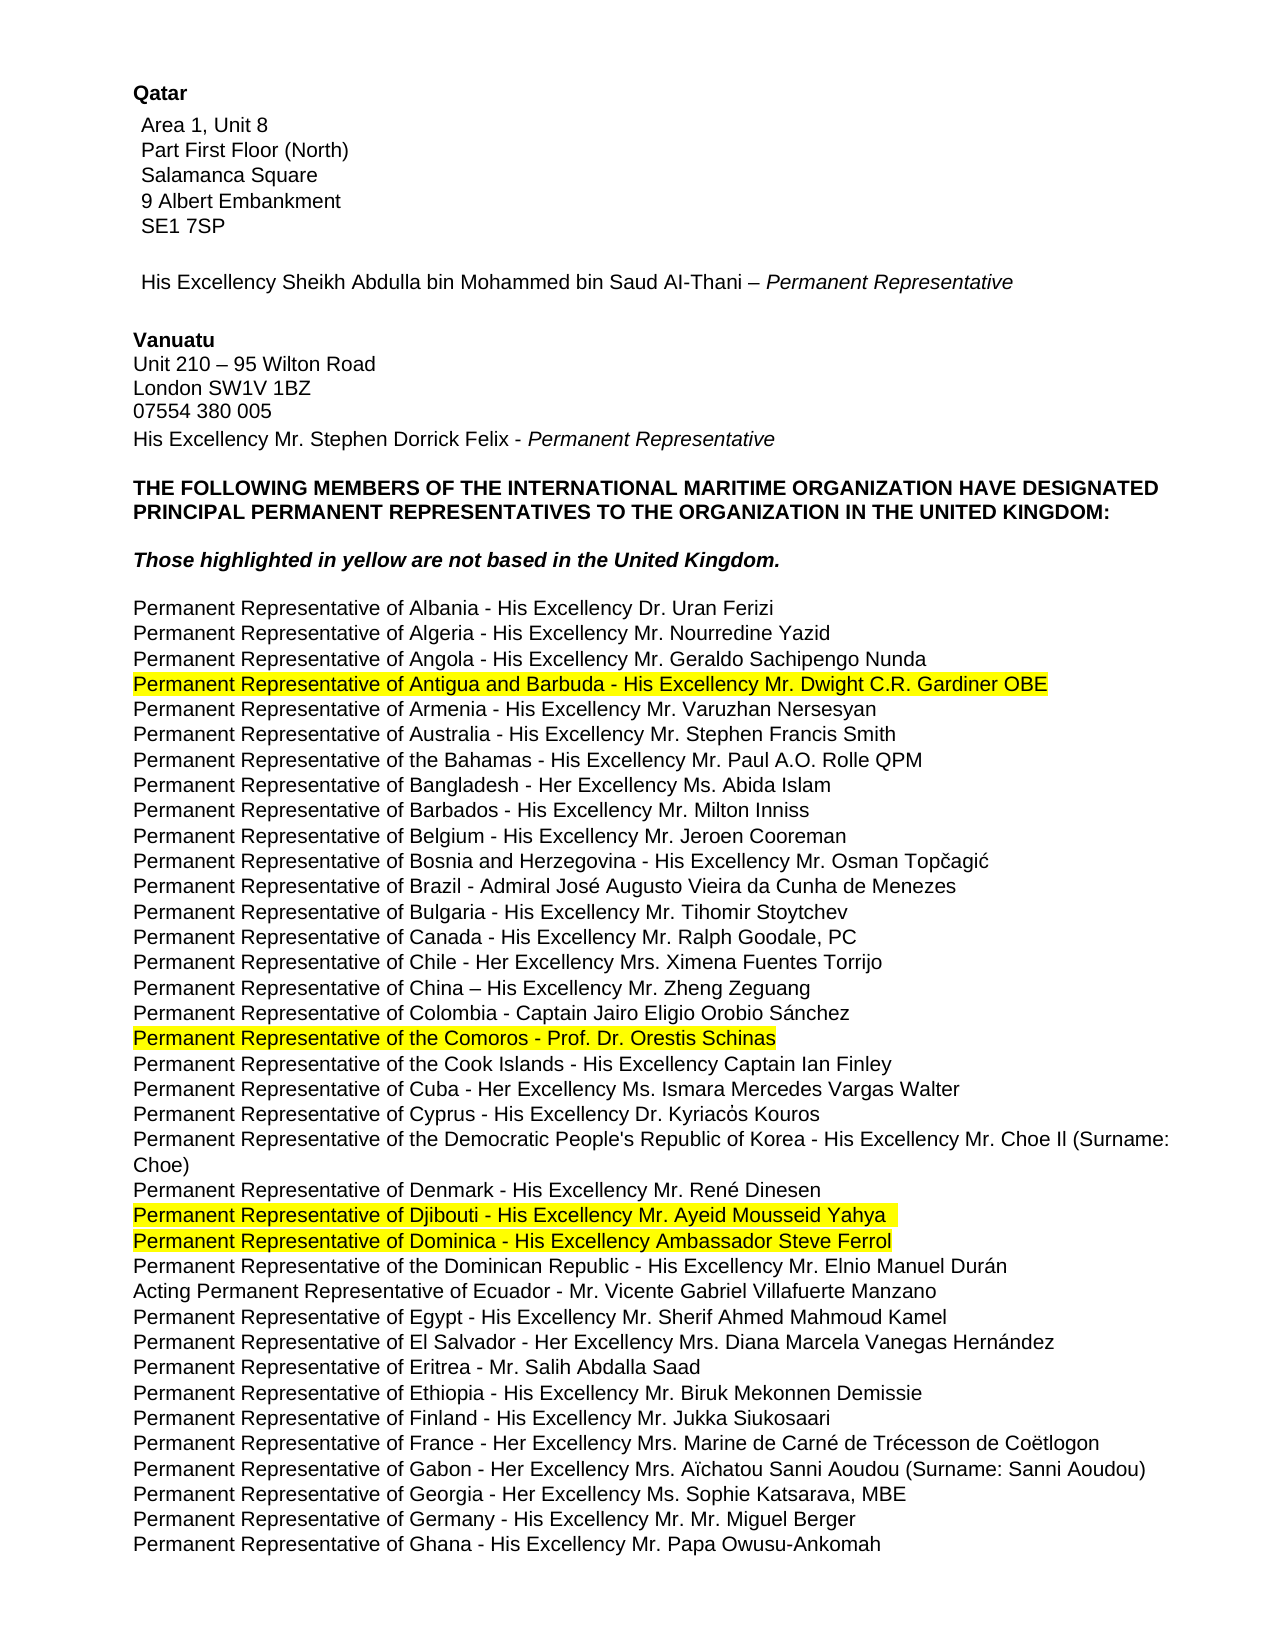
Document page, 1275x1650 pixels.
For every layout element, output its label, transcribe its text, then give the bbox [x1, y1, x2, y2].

text THE FOLLOWING MEMBERS OF THE INTERNATIONAL MARITIME ORGANIZATION HAVE DESIGNATED PRINCIPAL PERMANENT REPRESENTATIVES TO THE ORGANIZATION IN THE UNITED KINGDOM: [133, 476, 1181, 524]
table_header Area 1, Unit 8 Part First Floor (North) Salamanca Square 9 Albert Embankment SE1 7SP His Excellency Sheikh Abdulla bin Mohammed bin Saud AI-Thani – Permanent Representative [133, 105, 1144, 303]
text Those highlighted in yellow are not based in the United Kingdom. [133, 548, 1181, 572]
text Qatar [133, 81, 1181, 105]
text Permanent Representative of Albania - His Excellency Dr. Uran Ferizi Permanent Representative of Algeria - His Excellency Mr. Nourredine Yazid Permanent Representative of Angola - His Excellency Mr. Geraldo Sachipengo Nunda Permanent Representative of Antigua and Barbuda - His Excellency Mr. Dwight C.R. Gardiner OBE Permanent Representative of Armenia - His Excellency Mr. Varuzhan Nersesyan Permanent Representative of Australia - His Excellency Mr. Stephen Francis Smith Permanent Representative of the Bahamas - His Excellency Mr. Paul A.O. Rolle QPM Permanent Representative of Bangladesh - Her Excellency Ms. Abida Islam Permanent Representative of Barbados - His Excellency Mr. Milton Inniss Permanent Representative of Belgium - His Excellency Mr. Jeroen Cooreman Permanent Representative of Bosnia and Herzegovina - His Excellency Mr. Osman Topčagić Permanent Representative of Brazil - Admiral José Augusto Vieira da Cunha de Menezes Permanent Representative of Bulgaria - His Excellency Mr. Tihomir Stoytchev Permanent Representative of Canada - His Excellency Mr. Ralph Goodale, PC Permanent Representative of Chile - Her Excellency Mrs. Ximena Fuentes Torrijo Permanent Representative of China – His Excellency Mr. Zheng Zeguang Permanent Representative of Colombia - Captain Jairo Eligio Orobio Sánchez Permanent Representative of the Comoros - Prof. Dr. Orestis Schinas Permanent Representative of the Cook Islands - His Excellency Captain Ian Finley Permanent Representative of Cuba - Her Excellency Ms. Ismara Mercedes Vargas Walter Permanent Representative of Cyprus - His Excellency Dr. Kyriacὀs Kouros Permanent Representative of the Democratic People's Republic of Korea - His Excellency Mr. Choe Il (Surname: Choe) Permanent Representative of Denmark - His Excellency Mr. René Dinesen Permanent Representative of Djibouti - His Excellency Mr. Ayeid Mousseid Yahya Permanent Representative of Dominica - His Excellency Ambassador Steve Ferrol Permanent Representative of the Dominican Republic - His Excellency Mr. Elnio Manuel Durán Acting Permanent Representative of Ecuador - Mr. Vicente Gabriel Villafuerte Manzano Permanent Representative of Egypt - His Excellency Mr. Sherif Ahmed Mahmoud Kamel Permanent Representative of El Salvador - Her Excellency Mrs. Diana Marcela Vanegas Hernández Permanent Representative of Eritrea - Mr. Salih Abdalla Saad Permanent Representative of Ethiopia - His Excellency Mr. Biruk Mekonnen Demissie Permanent Representative of Finland - His Excellency Mr. Jukka Siukosaari Permanent Representative of France - Her Excellency Mrs. Marine de Carné de Trécesson de Coëtlogon Permanent Representative of Gabon - Her Excellency Mrs. Aïchatou Sanni Aoudou (Surname: Sanni Aoudou) Permanent Representative of Georgia - Her Excellency Ms. Sophie Katsarava, MBE Permanent Representative of Germany - His Excellency Mr. Mr. Miguel Berger Permanent Representative of Ghana - His Excellency Mr. Papa Owusu-Ankomah [133, 596, 1181, 1556]
text 07554 380 005 [133, 399, 1181, 423]
text Vanuatu [133, 327, 1181, 351]
table_header [1144, 105, 1180, 303]
text His Excellency Mr. Stephen Dorrick Felix - Permanent Representative [133, 423, 1181, 452]
text London SW1V 1BZ [133, 375, 1181, 399]
text Unit 210 – 95 Wilton Road [133, 351, 1181, 375]
